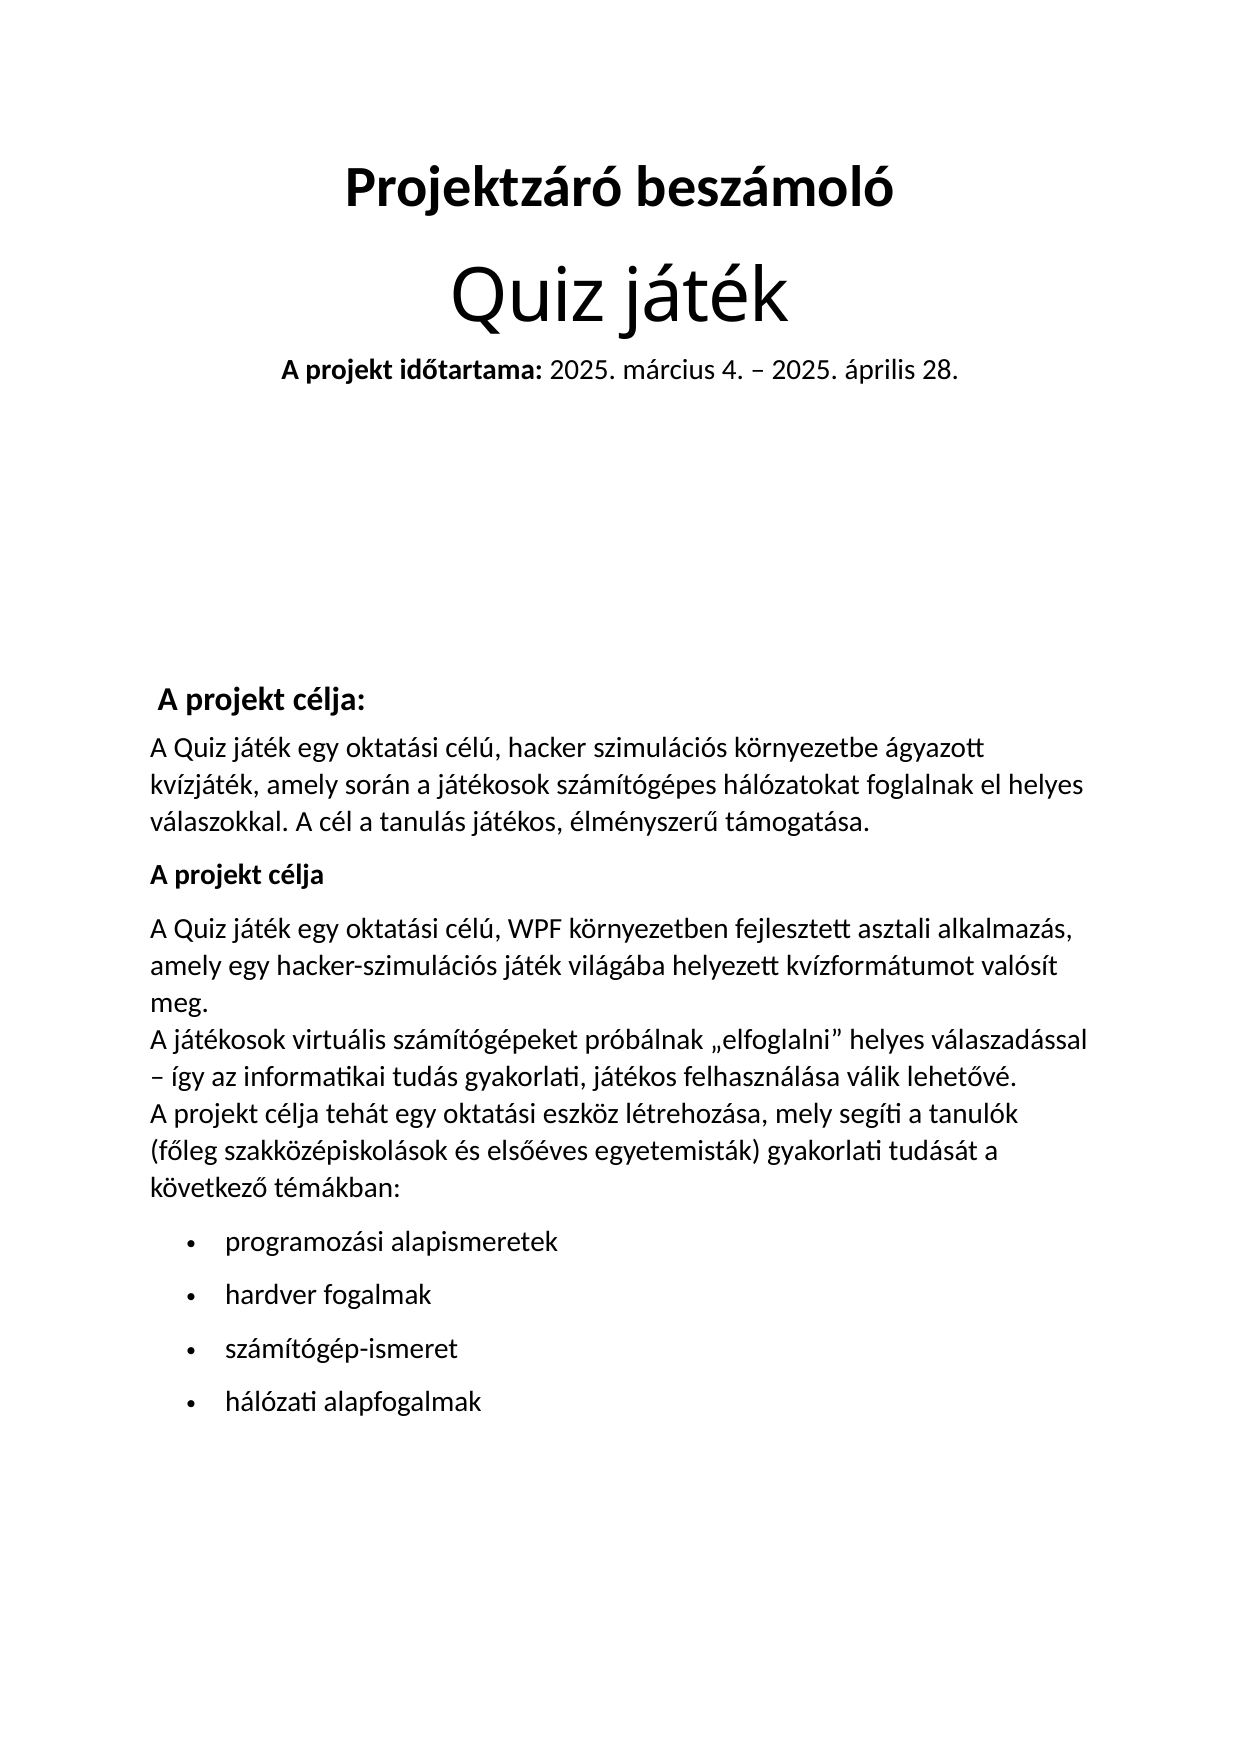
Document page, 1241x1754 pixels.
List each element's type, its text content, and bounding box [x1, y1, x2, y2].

text Projektzáró beszámoló [150, 150, 1090, 221]
subtitle A projekt célja: [150, 678, 1090, 719]
text A projekt célja [150, 856, 1090, 892]
list hálózati alapfogalmak [187, 1383, 1090, 1419]
text A Quiz játék egy oktatási célú, hacker szimulációs környezetbe ágyazott kvízjáték, amely során a játékosok számítógépes hálózatokat foglalnak el helyes válaszokkal. A cél a tanulás játékos, élményszerű támogatása. [150, 729, 1090, 838]
list programozási alapismeretek [187, 1223, 1090, 1258]
text Quiz játék [150, 241, 1090, 343]
list számítógép-ismeret [187, 1330, 1090, 1366]
text A Quiz játék egy oktatási célú, WPF környezetben fejlesztett asztali alkalmazás, amely egy hacker-szimulációs játék világába helyezett kvízformátumot valósít meg. A játékosok virtuális számítógépeket próbálnak „elfoglalni” helyes válaszadással – így az informatikai tudás gyakorlati, játékos felhasználása válik lehetővé. A projekt célja tehát egy oktatási eszköz létrehozása, mely segíti a tanulók (főleg szakközépiskolások és elsőéves egyetemisták) gyakorlati tudását a következő témákban: [150, 910, 1090, 1204]
text A projekt időtartama: 2025. március 4. – 2025. április 28. [150, 351, 1090, 387]
list hardver fogalmak [187, 1276, 1090, 1312]
